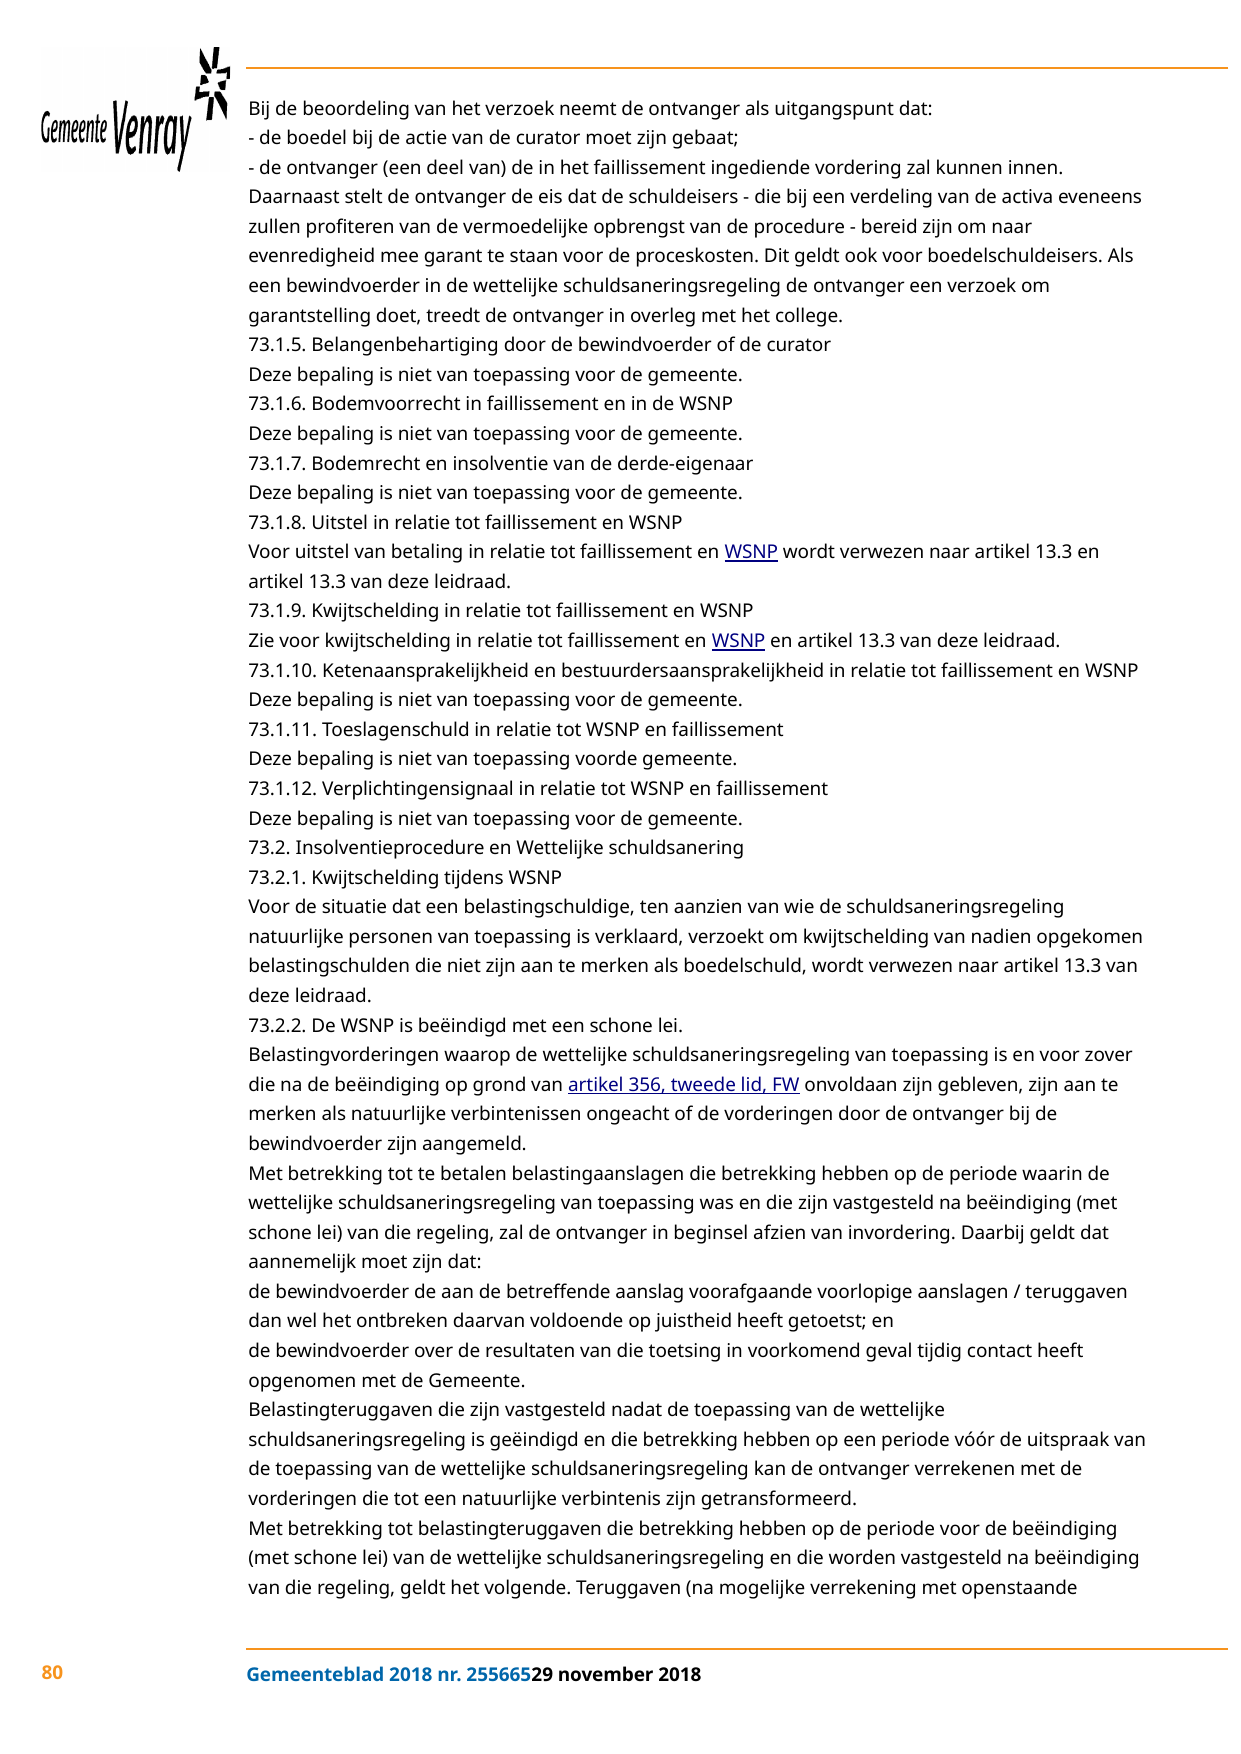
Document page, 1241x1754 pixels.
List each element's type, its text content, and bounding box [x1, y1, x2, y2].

text - de ontvanger (een deel van) de in het faillissement ingediende vordering zal kunnen innen. [248, 154, 1152, 180]
text Deze bepaling is niet van toepassing voor de gemeente. [248, 686, 1152, 712]
text Deze bepaling is niet van toepassing voorde gemeente. [248, 746, 1152, 771]
text 73.1.9. Kwijtschelding in relatie tot faillissement en WSNP [248, 598, 1152, 623]
picture [41, 47, 231, 172]
text Met betrekking tot te betalen belastingaanslagen die betrekking hebben op de periode waarin de wettelijke schuldsaneringsregeling van toepassing was en die zijn vastgesteld na beëindiging (met schone lei) van die regeling, zal de ontvanger in beginsel afzien van invordering. Daarbij geldt dat aannemelijk moet zijn dat: [248, 1160, 1152, 1274]
text 73.2. Insolventieprocedure en Wettelijke schuldsanering [248, 834, 1152, 860]
text Deze bepaling is niet van toepassing voor de gemeente. [248, 361, 1152, 387]
text Belastingvorderingen waarop de wettelijke schuldsaneringsregeling van toepassing is en voor zover die na de beëindiging op grond van artikel 356, tweede lid, FW onvoldaan zijn gebleven, zijn aan te merken als natuurlijke verbintenissen ongeacht of de vorderingen door de ontvanger bij de bewindvoerder zijn aangemeld. [248, 1041, 1152, 1156]
text - de boedel bij de actie van de curator moet zijn gebaat; [248, 124, 1152, 150]
text Deze bepaling is niet van toepassing voor de gemeente. [248, 805, 1152, 831]
text 73.1.7. Bodemrecht en insolventie van de derde-eigenaar [248, 450, 1152, 476]
text 73.1.12. Verplichtingensignaal in relatie tot WSNP en faillissement [248, 775, 1152, 801]
text Deze bepaling is niet van toepassing voor de gemeente. [248, 420, 1152, 446]
text 73.1.6. Bodemvoorrecht in faillissement en in de WSNP [248, 391, 1152, 416]
text Met betrekking tot belastingteruggaven die betrekking hebben op de periode voor de beëindiging (met schone lei) van de wettelijke schuldsaneringsregeling en die worden vastgesteld na beëindiging van die regeling, geldt het volgende. Teruggaven (na mogelijke verrekening met openstaande [248, 1515, 1152, 1600]
text de bewindvoerder over de resultaten van die toetsing in voorkomend geval tijdig contact heeft opgenomen met de Gemeente. [248, 1337, 1152, 1393]
text Voor de situatie dat een belastingschuldige, ten aanzien van wie de schuldsaneringsregeling natuurlijke personen van toepassing is verklaard, verzoekt om kwijtschelding van nadien opgekomen belastingschulden die niet zijn aan te merken als boedelschuld, wordt verwezen naar artikel 13.3 van deze leidraad. [248, 893, 1152, 1008]
text Voor uitstel van betaling in relatie tot faillissement en WSNP wordt verwezen naar artikel 13.3 en artikel 13.3 van deze leidraad. [248, 538, 1152, 594]
text 73.1.10. Ketenaansprakelijkheid en bestuurdersaansprakelijkheid in relatie tot faillissement en WSNP [248, 657, 1152, 683]
text 73.1.11. Toeslagenschuld in relatie tot WSNP en faillissement [248, 716, 1152, 742]
text de bewindvoerder de aan de betreffende aanslag voorafgaande voorlopige aanslagen / teruggaven dan wel het ontbreken daarvan voldoende op juistheid heeft getoetst; en [248, 1278, 1152, 1333]
text Daarnaast stelt de ontvanger de eis dat de schuldeisers - die bij een verdeling van de activa eveneens zullen profiteren van de vermoedelijke opbrengst van de procedure - bereid zijn om naar evenredigheid mee garant te staan voor de proceskosten. Dit geldt ook voor boedelschuldeisers. Als een bewindvoerder in de wettelijke schuldsaneringsregeling de ontvanger een verzoek om garantstelling doet, treedt de ontvanger in overleg met het college. [248, 183, 1152, 328]
text 73.1.5. Belangenbehartiging door de bewindvoerder of de curator [248, 331, 1152, 357]
text 73.1.8. Uitstel in relatie tot faillissement en WSNP [248, 509, 1152, 535]
text Belastingteruggaven die zijn vastgesteld nadat de toepassing van de wettelijke schuldsaneringsregeling is geëindigd en die betrekking hebben op een periode vóór de uitspraak van de toepassing van de wettelijke schuldsaneringsregeling kan de ontvanger verrekenen met de vorderingen die tot een natuurlijke verbintenis zijn getransformeerd. [248, 1396, 1152, 1511]
text 73.2.1. Kwijtschelding tijdens WSNP [248, 864, 1152, 890]
text Bij de beoordeling van het verzoek neemt de ontvanger als uitgangspunt dat: [248, 95, 1152, 121]
text Zie voor kwijtschelding in relatie tot faillissement en WSNP en artikel 13.3 van deze leidraad. [248, 627, 1152, 653]
text Deze bepaling is niet van toepassing voor de gemeente. [248, 479, 1152, 505]
text 73.2.2. De WSNP is beëindigd met een schone lei. [248, 1012, 1152, 1038]
